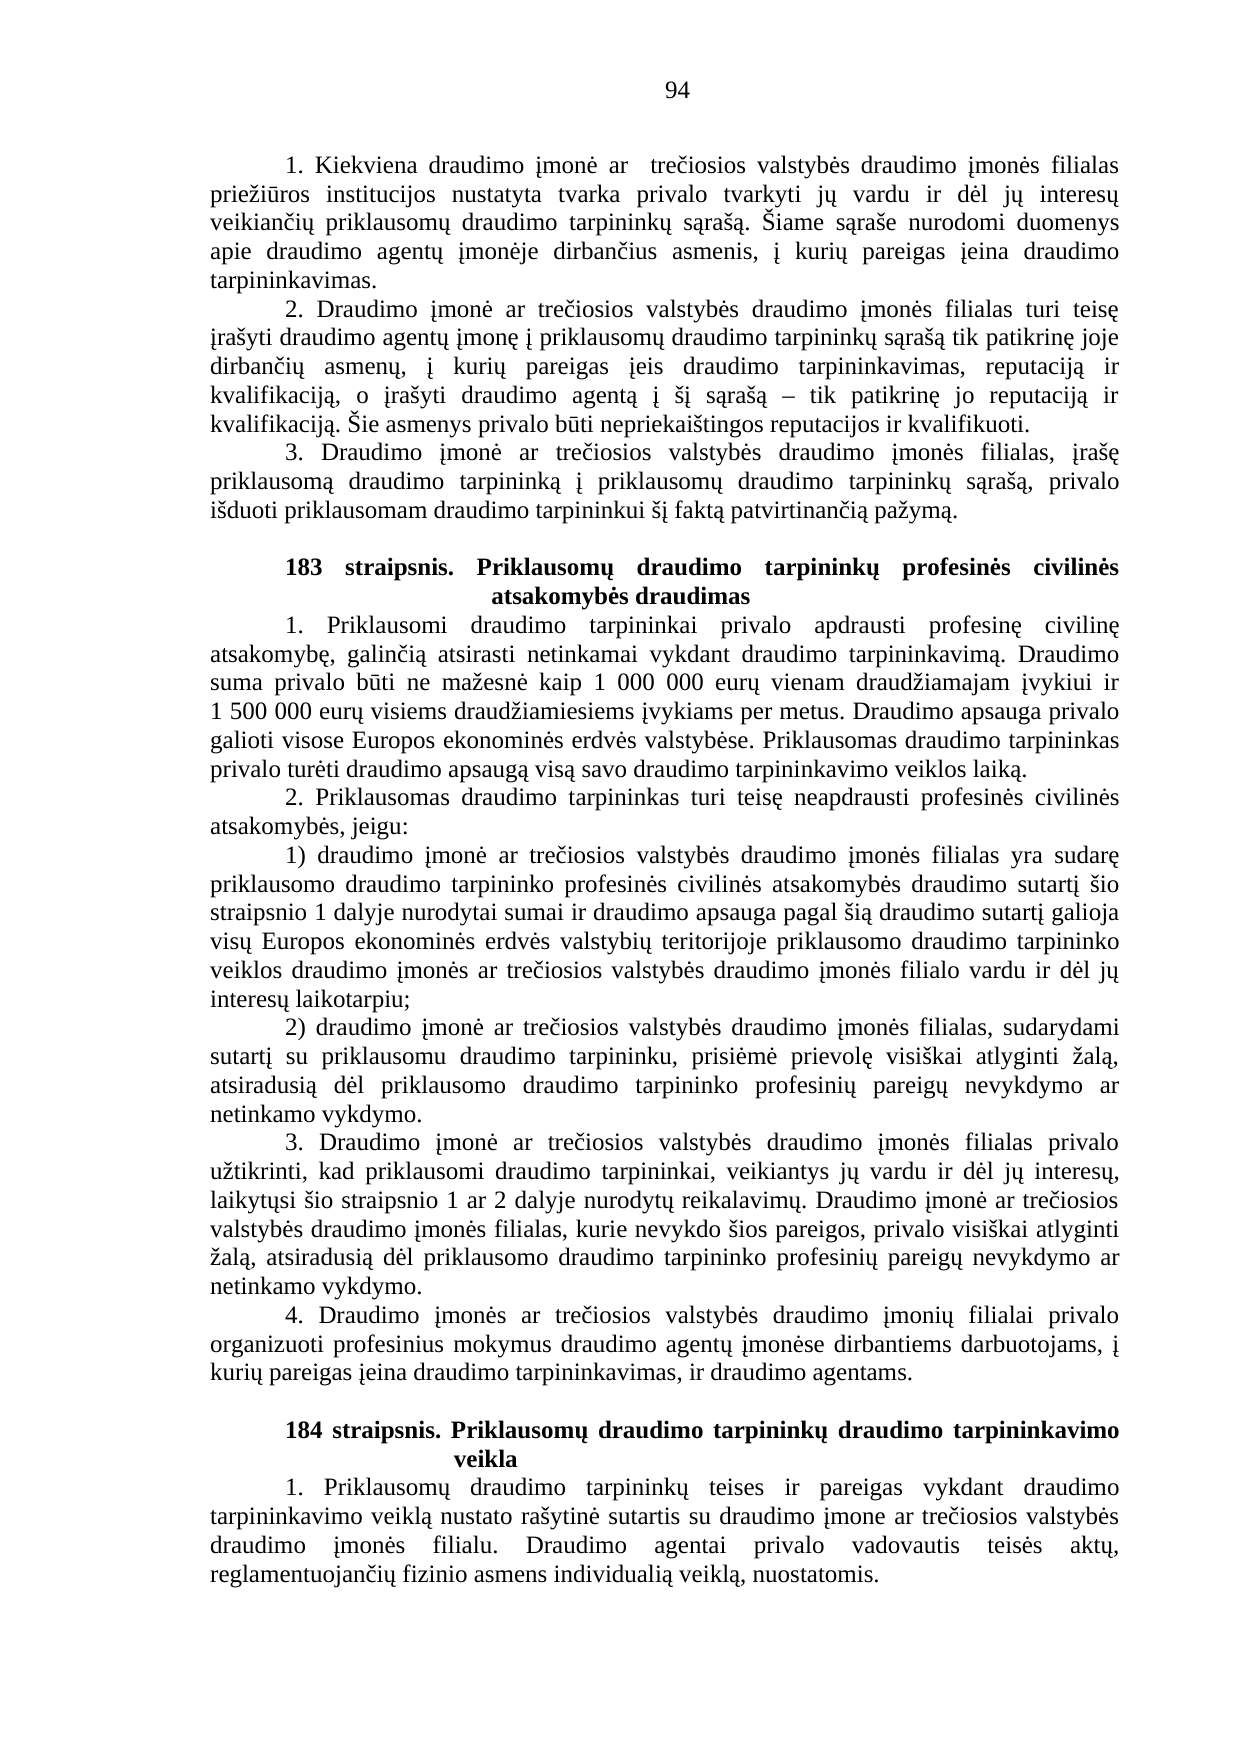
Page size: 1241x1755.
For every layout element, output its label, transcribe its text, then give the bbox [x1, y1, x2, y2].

text 184 straipsnis. Priklausomų draudimo tarpininkų draudimo tarpininkavimo veikla [285, 1415, 1120, 1472]
text 1. Kiekviena draudimo įmonė ar trečiosios valstybės draudimo įmonės filialas priežiūros institucijos nustatyta tvarka privalo tvarkyti jų vardu ir dėl jų interesų veikiančių priklausomų draudimo tarpininkų sąrašą. Šiame sąraše nurodomi duomenys apie draudimo agentų įmonėje dirbančius asmenis, į kurių pareigas įeina draudimo tarpininkavimas. [210, 150, 1120, 294]
text 2. Draudimo įmonė ar trečiosios valstybės draudimo įmonės filialas turi teisę įrašyti draudimo agentų įmonę į priklausomų draudimo tarpininkų sąrašą tik patikrinę joje dirbančių asmenų, į kurių pareigas įeis draudimo tarpininkavimas, reputaciją ir kvalifikaciją, o įrašyti draudimo agentą į šį sąrašą – tik patikrinę jo reputaciją ir kvalifikaciją. Šie asmenys privalo būti nepriekaištingos reputacijos ir kvalifikuoti. [210, 294, 1120, 437]
text 3. Draudimo įmonė ar trečiosios valstybės draudimo įmonės filialas, įrašę priklausomą draudimo tarpininką į priklausomų draudimo tarpininkų sąrašą, privalo išduoti priklausomam draudimo tarpininkui šį faktą patvirtinančią pažymą. [210, 437, 1120, 524]
text 1. Priklausomi draudimo tarpininkai privalo apdrausti profesinę civilinę atsakomybę, galinčią atsirasti netinkamai vykdant draudimo tarpininkavimą. Draudimo suma privalo būti ne mažesnė kaip 1 000 000 eurų vienam draudžiamajam įvykiui ir 1 500 000 eurų visiems draudžiamiesiems įvykiams per metus. Draudimo apsauga privalo galioti visose Europos ekonominės erdvės valstybėse. Priklausomas draudimo tarpininkas privalo turėti draudimo apsaugą visą savo draudimo tarpininkavimo veiklos laiką. [210, 610, 1120, 782]
text 2. Priklausomas draudimo tarpininkas turi teisę neapdrausti profesinės civilinės atsakomybės, jeigu: [210, 782, 1120, 840]
text 2) draudimo įmonė ar trečiosios valstybės draudimo įmonės filialas, sudarydami sutartį su priklausomu draudimo tarpininku, prisiėmė prievolę visiškai atlyginti žalą, atsiradusią dėl priklausomo draudimo tarpininko profesinių pareigų nevykdymo ar netinkamo vykdymo. [210, 1012, 1120, 1127]
text 1. Priklausomų draudimo tarpininkų teises ir pareigas vykdant draudimo tarpininkavimo veiklą nustato rašytinė sutartis su draudimo įmone ar trečiosios valstybės draudimo įmonės filialu. Draudimo agentai privalo vadovautis teisės aktų, reglamentuojančių fizinio asmens individualią veiklą, nuostatomis. [210, 1472, 1120, 1587]
text 3. Draudimo įmonė ar trečiosios valstybės draudimo įmonės filialas privalo užtikrinti, kad priklausomi draudimo tarpininkai, veikiantys jų vardu ir dėl jų interesų, laikytųsi šio straipsnio 1 ar 2 dalyje nurodytų reikalavimų. Draudimo įmonė ar trečiosios valstybės draudimo įmonės filialas, kurie nevykdo šios pareigos, privalo visiškai atlyginti žalą, atsiradusią dėl priklausomo draudimo tarpininko profesinių pareigų nevykdymo ar netinkamo vykdymo. [210, 1127, 1120, 1300]
text 183 straipsnis. Priklausomų draudimo tarpininkų profesinės civilinės atsakomybės draudimas [285, 552, 1120, 610]
text 4. Draudimo įmonės ar trečiosios valstybės draudimo įmonių filialai privalo organizuoti profesinius mokymus draudimo agentų įmonėse dirbantiems darbuotojams, į kurių pareigas įeina draudimo tarpininkavimas, ir draudimo agentams. [210, 1300, 1120, 1386]
text 1) draudimo įmonė ar trečiosios valstybės draudimo įmonės filialas yra sudarę priklausomo draudimo tarpininko profesinės civilinės atsakomybės draudimo sutartį šio straipsnio 1 dalyje nurodytai sumai ir draudimo apsauga pagal šią draudimo sutartį galioja visų Europos ekonominės erdvės valstybių teritorijoje priklausomo draudimo tarpininko veiklos draudimo įmonės ar trečiosios valstybės draudimo įmonės filialo vardu ir dėl jų interesų laikotarpiu; [210, 840, 1120, 1012]
